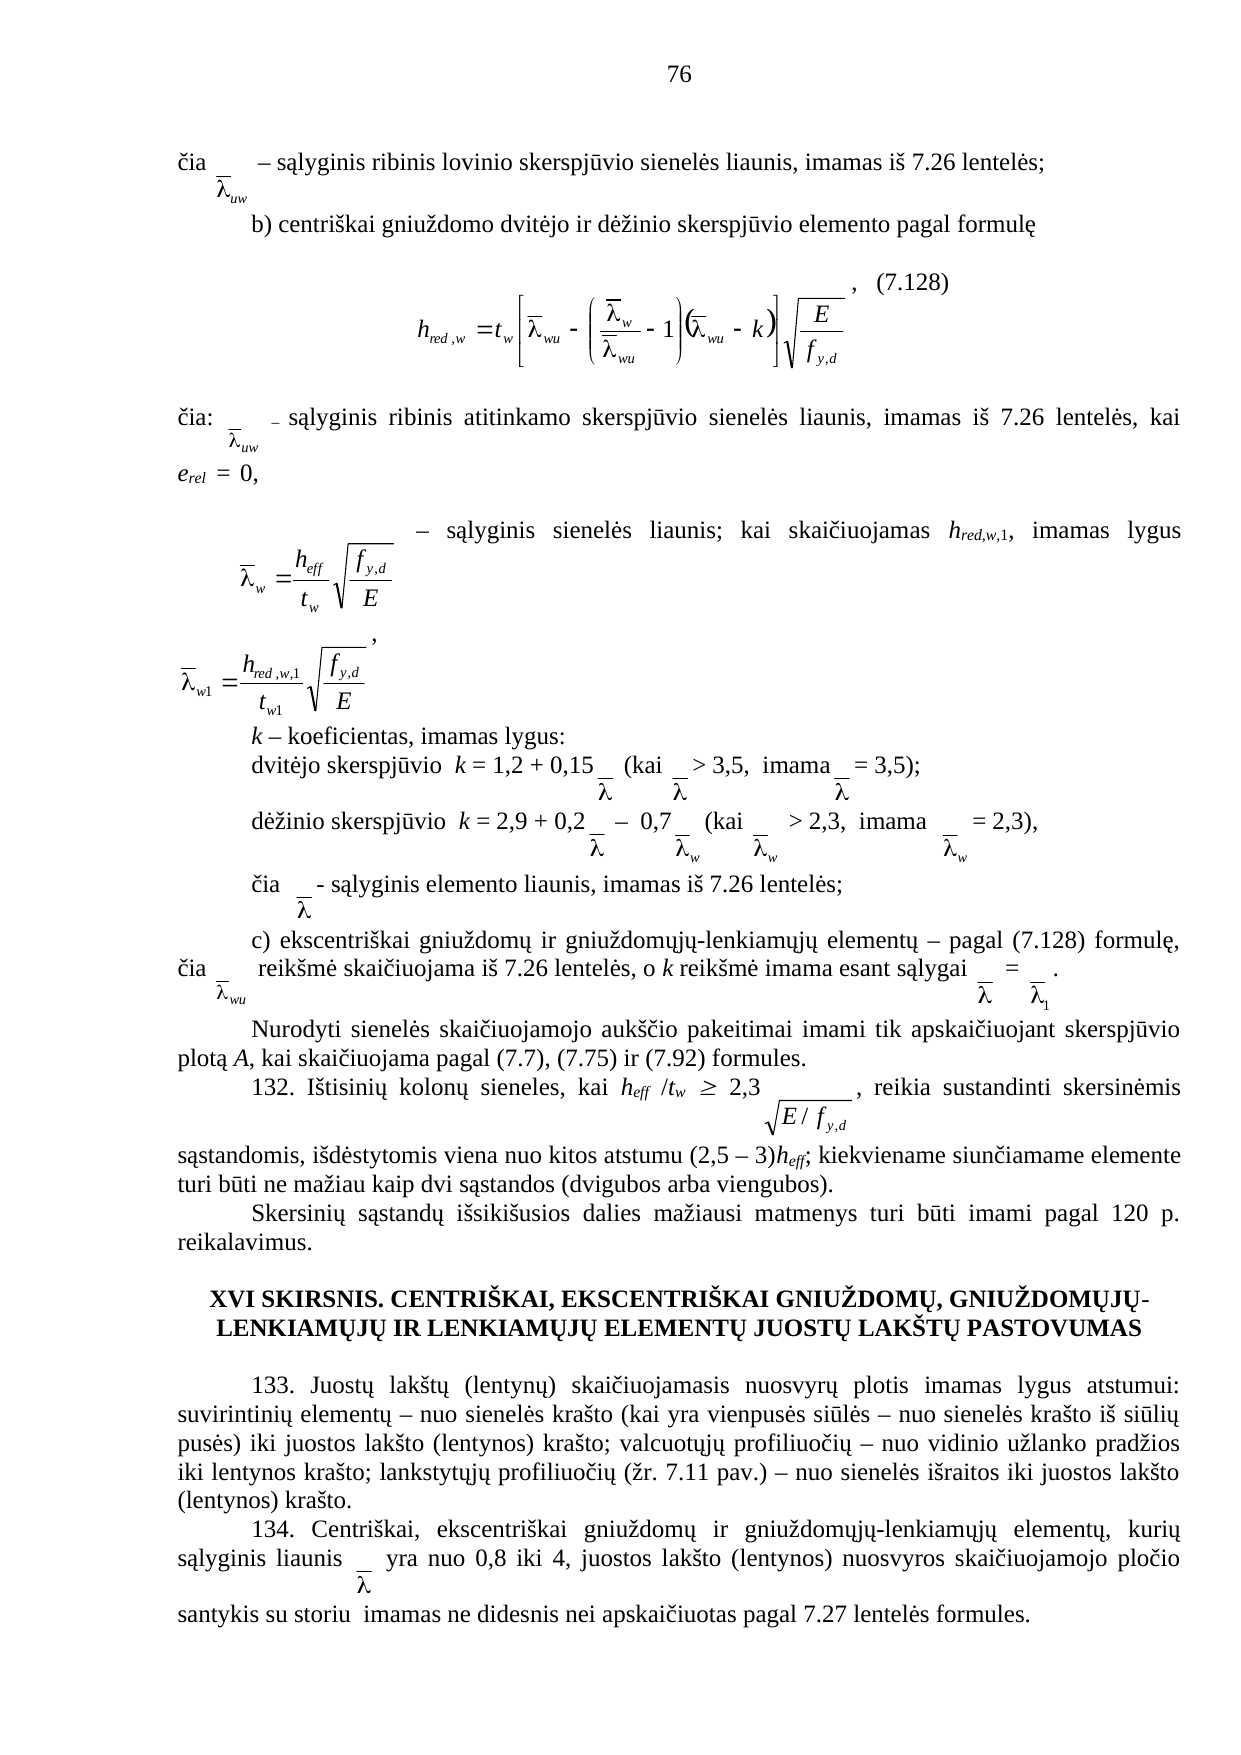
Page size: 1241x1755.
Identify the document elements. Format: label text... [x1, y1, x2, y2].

text c) ekscentriškai gniuždomų ir gniuždomųjų-lenkiamųjų elementų – pagal (7.128) formulę, čia reikšmė skaičiuojama iš 7.26 lentelės, o k reikšmė imama esant sąlygai = . [177, 925, 1181, 1014]
text k – koeficientas, imamas lygus: [177, 721, 1181, 750]
text Nurodyti sienelės skaičiuojamojo aukščio pakeitimai imami tik apskaičiuojant skerspjūvio plotą A, kai skaičiuojama pagal (7.7), (7.75) ir (7.92) formules. [177, 1014, 1181, 1072]
text – sąlyginis sienelės liaunis; kai skaičiuojamas hred,w,1, imamas lygus , [177, 515, 1181, 721]
text čia - sąlyginis elemento liaunis, imamas iš 7.26 lentelės; [177, 869, 1181, 925]
text čia – sąlyginis ribinis lovinio skerspjūvio sienelės liaunis, imamas iš 7.26 lentelės; [177, 147, 1181, 209]
text 132. Ištisinių kolonų sieneles, kai heff /tw ³ 2,3, reikia sustandinti skersinėmis sąstandomis, išdėstytomis viena nuo kitos atstumu (2,5 – 3)heff; kiekviename siunčiamame elemente turi būti ne mažiau kaip dvi sąstandos (dvigubos arba viengubos). [177, 1072, 1181, 1198]
text Skersinių sąstandų išsikišusios dalies mažiausi matmenys turi būti imami pagal 120 p. reikalavimus. [177, 1198, 1181, 1256]
text b) centriškai gniuždomo dvitėjo ir dėžinio skerspjūvio elemento pagal formulę [177, 209, 1181, 238]
text XVI SKIRSNIS. CENTRIŠKAI, EKSCENTRIŠKAI GNIUŽDOMŲ, GNIUŽDOMŲJŲ-LENKIAMŲJŲ IR LENKIAMŲJŲ ELEMENTŲ JUOSTŲ LAKŠTŲ PASTOVUMAS [177, 1284, 1181, 1342]
text 133. Juostų lakštų (lentynų) skaičiuojamasis nuosvyrų plotis imamas lygus atstumui: suvirintinių elementų – nuo sienelės krašto (kai yra vienpusės siūlės – nuo sienelės krašto iš siūlių pusės) iki juostos lakšto (lentynos) krašto; valcuotųjų profiliuočių – nuo vidinio užlanko pradžios iki lentynos krašto; lankstytųjų profiliuočių (žr. 7.11 pav.) – nuo sienelės išraitos iki juostos lakšto (lentynos) krašto. [177, 1371, 1181, 1514]
text , (7.128) [177, 267, 1181, 373]
text dėžinio skerspjūvio k = 2,9 + 0,2 – 0,7(kai > 2,3, imama = 2,3), [177, 806, 1181, 869]
text dvitėjo skerspjūvio k = 1,2 + 0,15 (kai > 3,5, imama= 3,5); [177, 750, 1181, 806]
text 134. Centriškai, ekscentriškai gniuždomų ir gniuždomųjų-lenkiamųjų elementų, kurių sąlyginis liaunis yra nuo 0,8 iki 4, juostos lakšto (lentynos) nuosvyros skaičiuojamojo pločio santykis su storiu imamas ne didesnis nei apskaičiuotas pagal 7.27 lentelės formules. [177, 1514, 1181, 1628]
text čia: – sąlyginis ribinis atitinkamo skerspjūvio sienelės liaunis, imamas iš 7.26 lentelės, kai erel = 0, [177, 402, 1181, 487]
